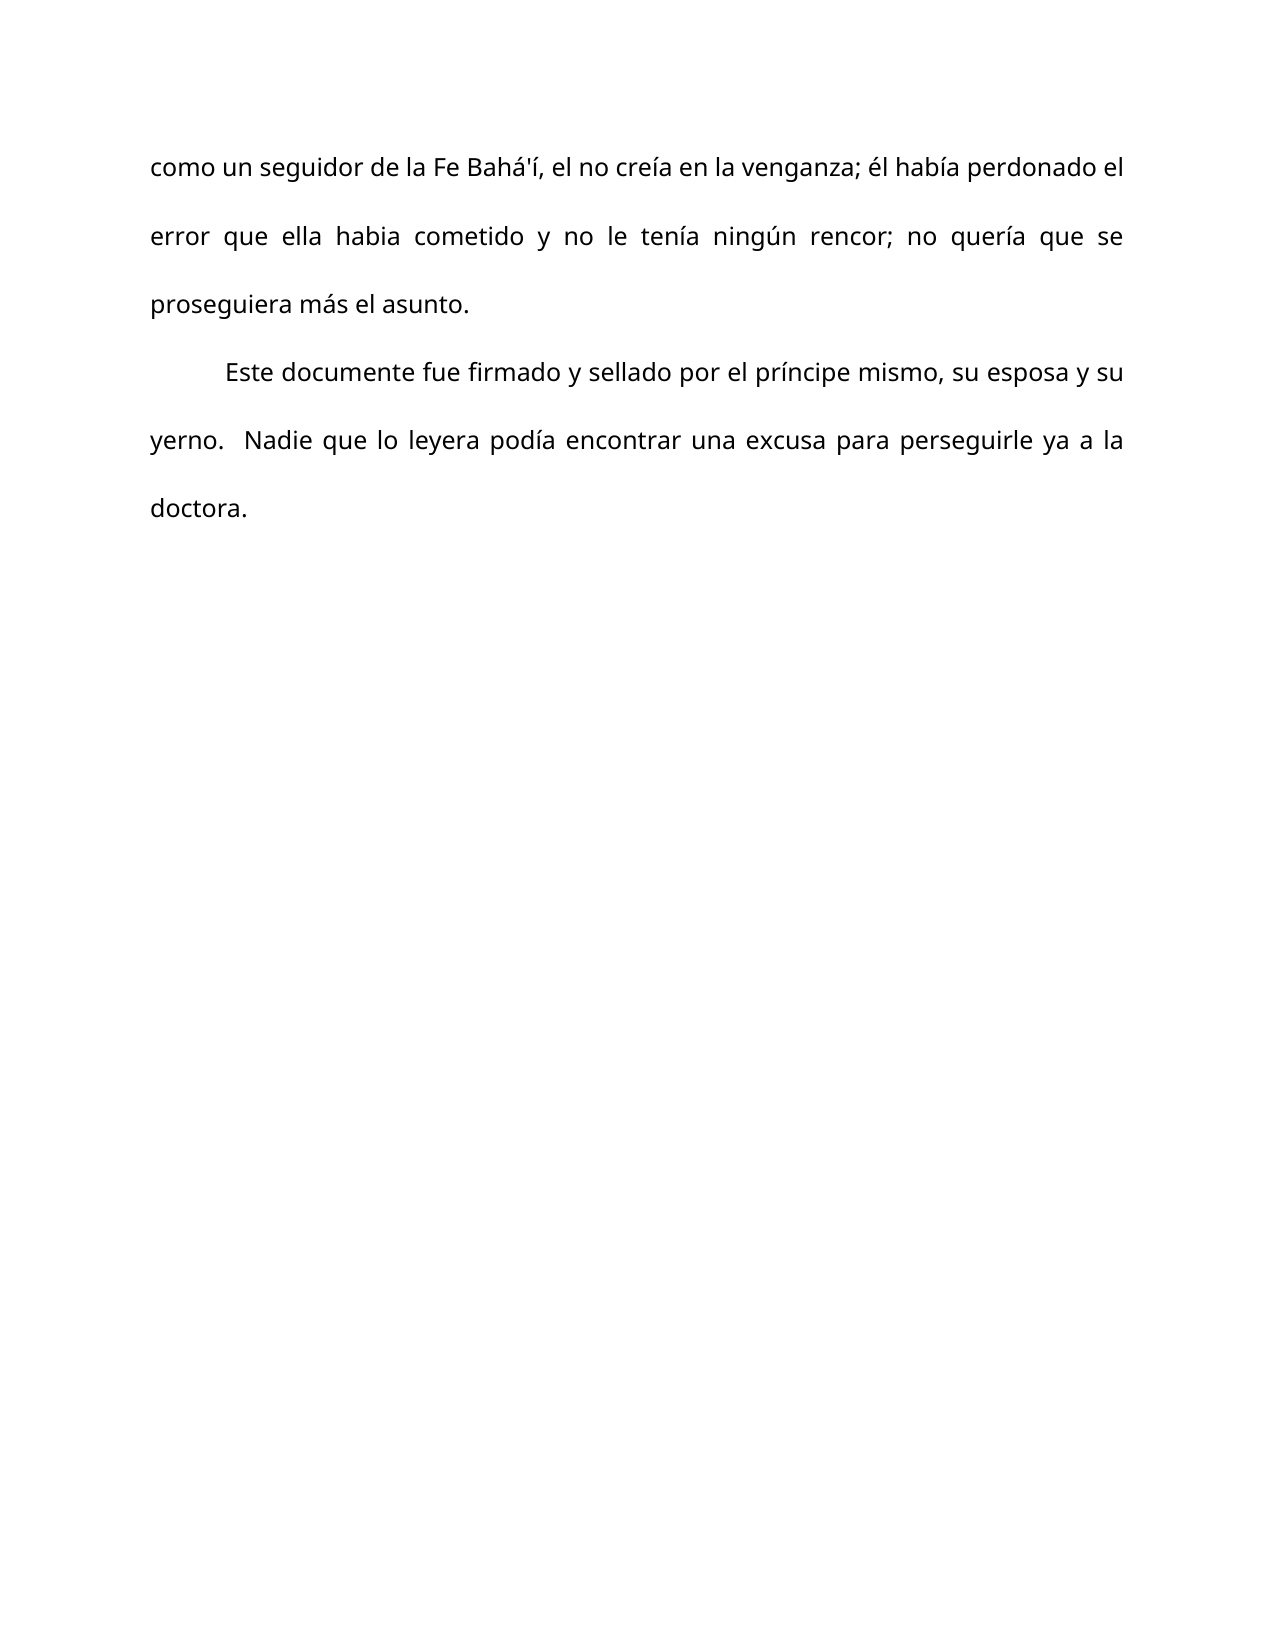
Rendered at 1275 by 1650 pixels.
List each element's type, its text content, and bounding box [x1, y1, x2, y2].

text Este documente fue firmado y sellado por el príncipe mismo, su esposa y su yerno. Nadie que lo leyera podía encontrar una excusa para perseguirle ya a la doctora. [150, 354, 1125, 525]
text como un seguidor de la Fe Bahá'í, el no creía en la venganza; él había perdonado el error que ella habia cometido y no le tenía ningún rencor; no quería que se proseguiera más el asunto. [150, 150, 1125, 320]
